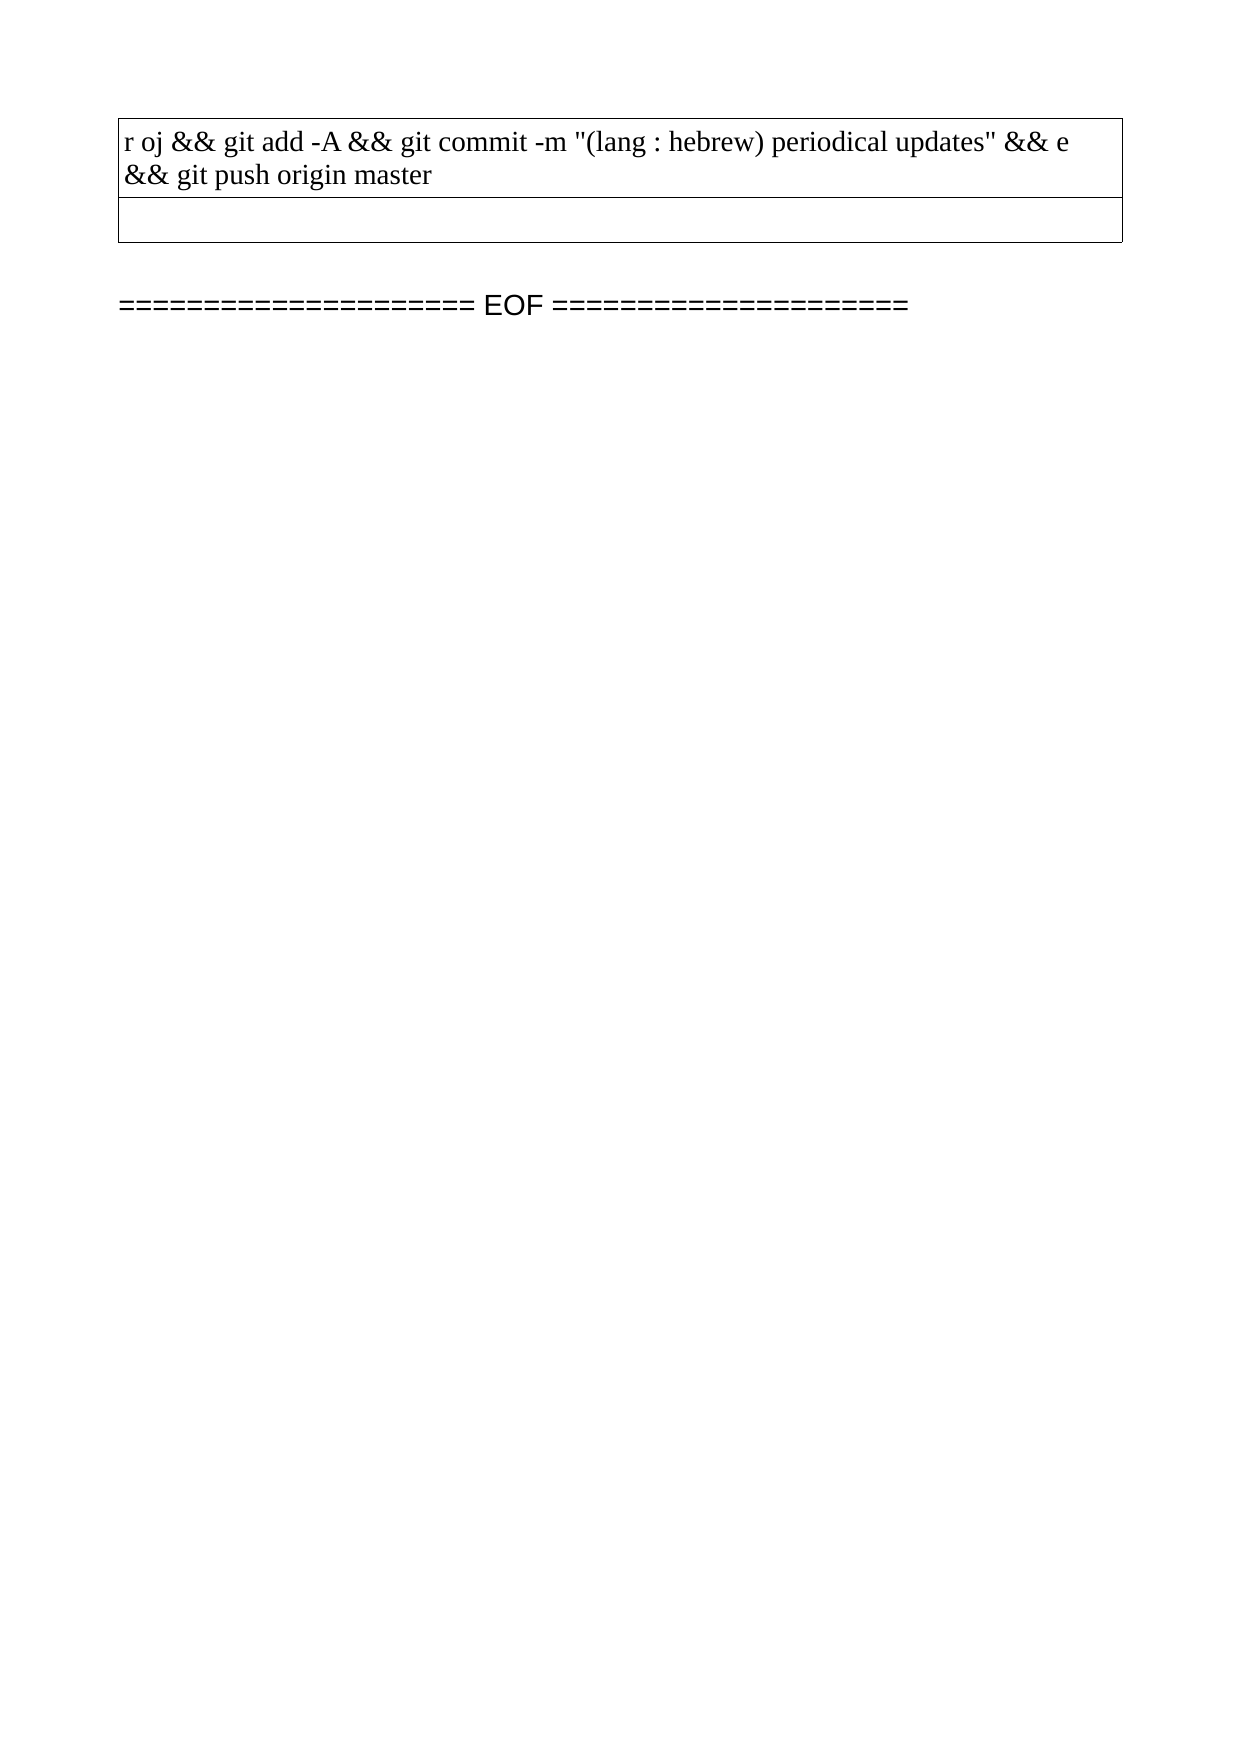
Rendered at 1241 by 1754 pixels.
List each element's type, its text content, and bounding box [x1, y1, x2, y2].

table_header r oj && git add -A && git commit -m "(lang : hebrew) periodical updates" && e && git push origin master [119, 119, 1122, 197]
table_cell [119, 198, 1122, 242]
text ===================== EOF ===================== [118, 288, 1122, 322]
